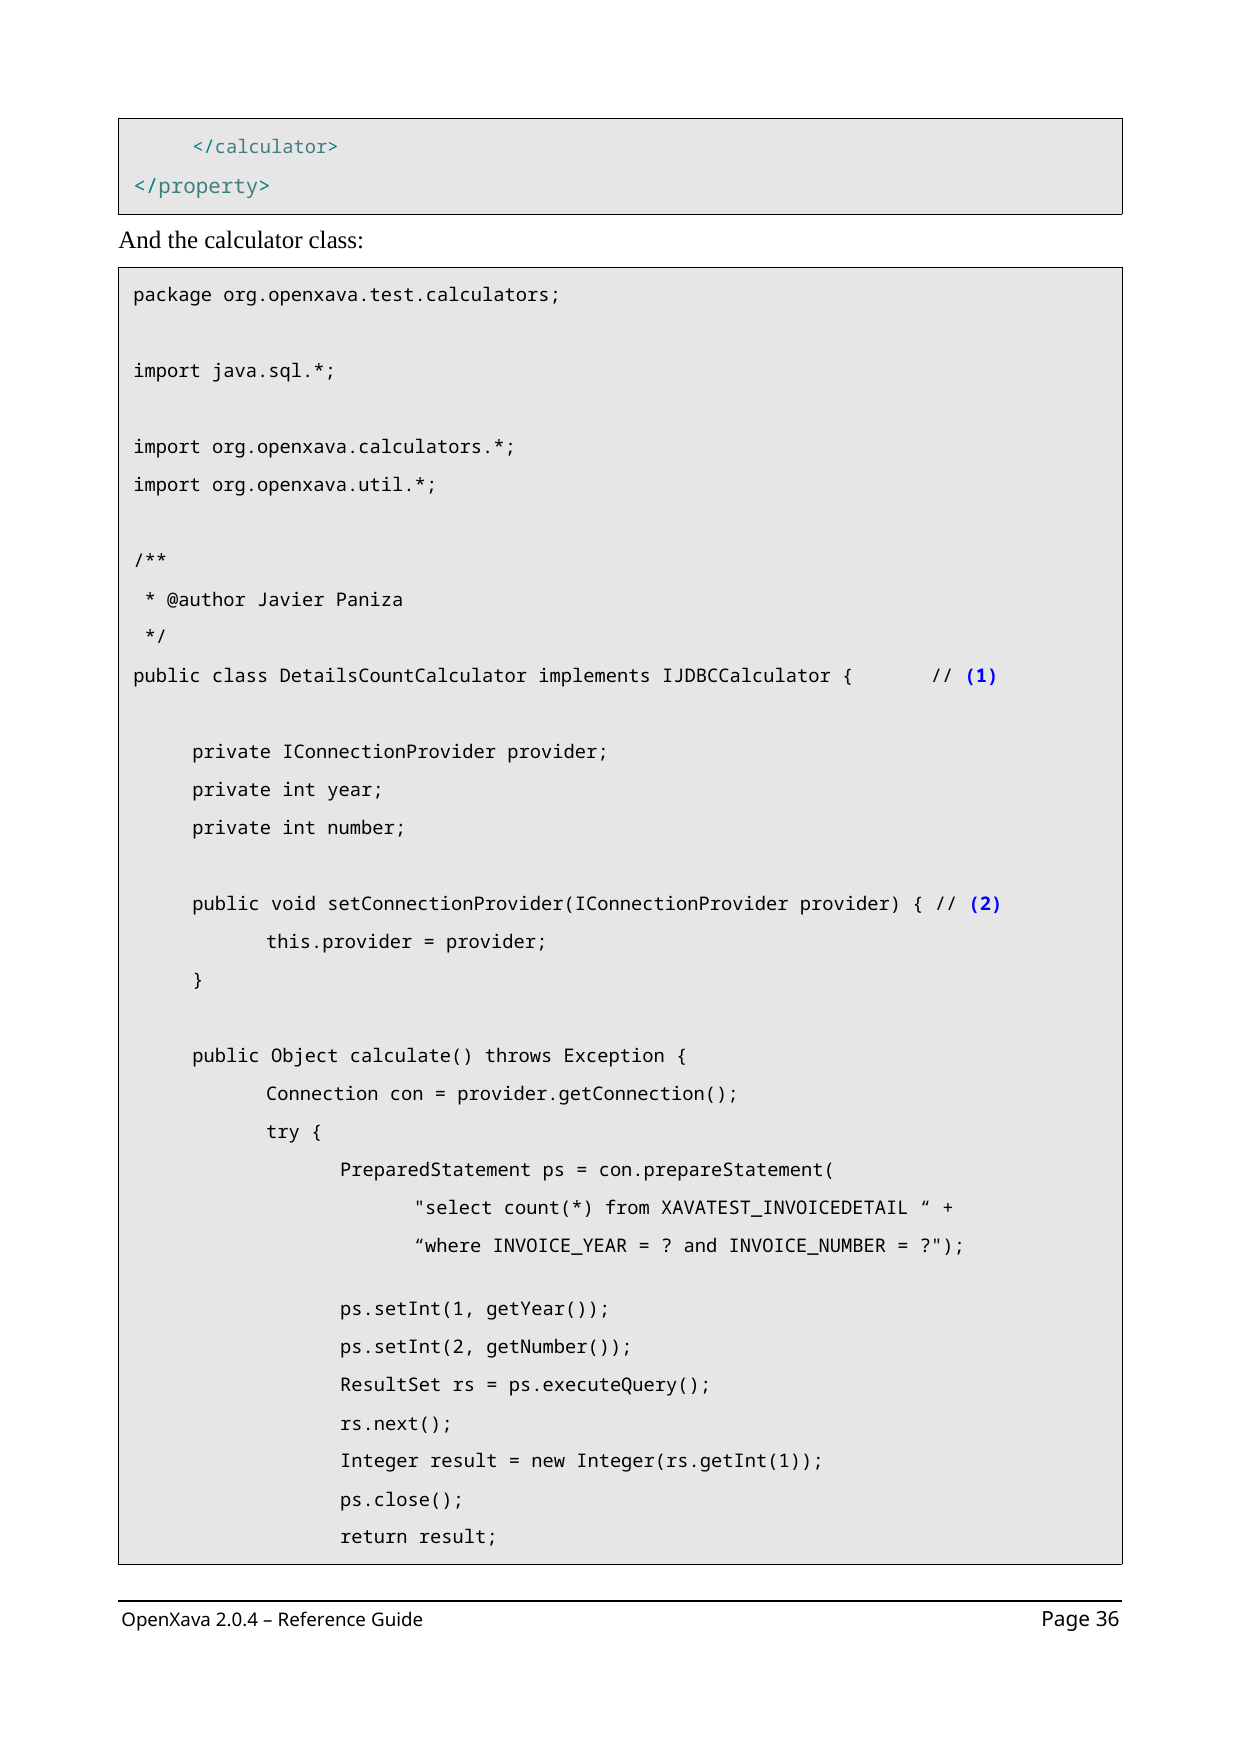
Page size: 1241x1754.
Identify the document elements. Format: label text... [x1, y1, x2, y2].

text } [119, 951, 1122, 989]
text ps.setInt(1, getYear()); [119, 1281, 1122, 1319]
text Integer result = new Integer(rs.getInt(1)); [119, 1433, 1122, 1471]
text ResultSet rs = ps.executeQuery(); [119, 1357, 1122, 1395]
text And the calculator class: [118, 227, 1122, 254]
text private IConnectionProvider provider; [119, 723, 1122, 761]
text </property> [119, 156, 1122, 214]
text import org.openxava.calculators.*; [119, 419, 1122, 457]
text </calculator> [119, 119, 1122, 156]
text */ [119, 609, 1122, 647]
text Connection con = provider.getConnection(); [119, 1065, 1122, 1103]
text private int number; [119, 799, 1122, 837]
text this.provider = provider; [119, 913, 1122, 951]
text /** [119, 533, 1122, 571]
text rs.next(); [119, 1395, 1122, 1433]
text "select count(*) from XAVATEST_INVOICEDETAIL “ + [119, 1179, 1122, 1217]
text public Object calculate() throws Exception { [119, 1027, 1122, 1065]
text ps.close(); [119, 1471, 1122, 1509]
text public class DetailsCountCalculator implements IJDBCCalculator { // (1) [119, 647, 1122, 685]
text public void setConnectionProvider(IConnectionProvider provider) { // (2) [119, 875, 1122, 913]
text import org.openxava.util.*; [119, 457, 1122, 495]
text ps.setInt(2, getNumber()); [119, 1319, 1122, 1357]
text * @author Javier Paniza [119, 571, 1122, 609]
text “where INVOICE_YEAR = ? and INVOICE_NUMBER = ?"); [119, 1217, 1122, 1281]
text package org.openxava.test.calculators; [119, 268, 1122, 305]
text private int year; [119, 761, 1122, 799]
text PreparedStatement ps = con.prepareStatement( [119, 1141, 1122, 1179]
text import java.sql.*; [119, 343, 1122, 381]
text return result; [119, 1509, 1122, 1564]
text try { [119, 1103, 1122, 1141]
